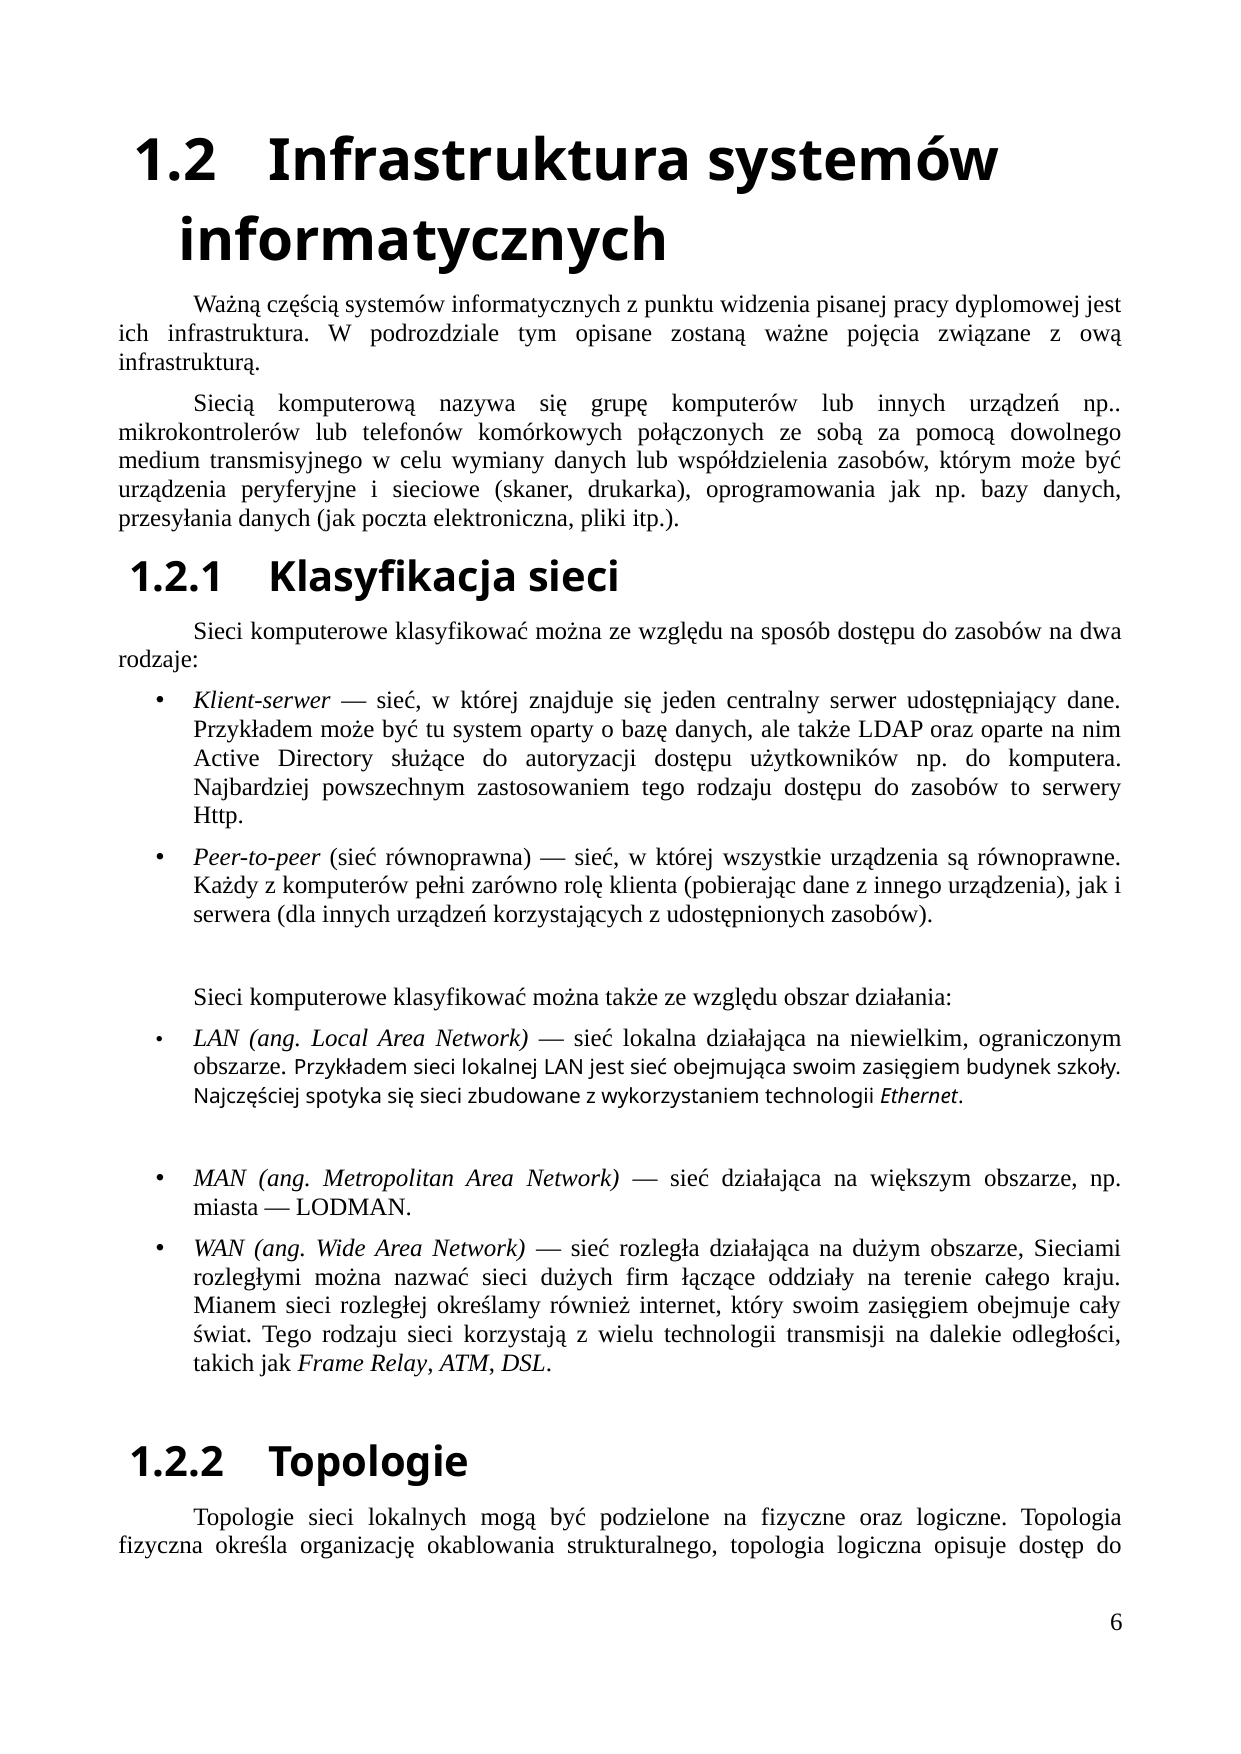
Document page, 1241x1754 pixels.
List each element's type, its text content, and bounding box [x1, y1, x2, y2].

list Peer-to-peer (sieć równoprawna) — sieć, w której wszystkie urządzenia są równoprawne. Każdy z komputerów pełni zarówno rolę klienta (pobierając dane z innego urządzenia), jak i serwera (dla innych urządzeń korzystających z udostępnionych zasobów). [156, 842, 1122, 928]
text Siecią komputerową nazywa się grupę komputerów lub innych urządzeń np.. mikrokontrolerów lub telefonów komórkowych połączonych ze sobą za pomocą dowolnego medium transmisyjnego w celu wymiany danych lub współdzielenia zasobów, którym może być urządzenia peryferyjne i sieciowe (skaner, drukarka), oprogramowania jak np. bazy danych, przesyłania danych (jak poczta elektroniczna, pliki itp.). [118, 388, 1122, 532]
list WAN (ang. Wide Area Network) — sieć rozległa działająca na dużym obszarze, Sieciami rozległymi można nazwać sieci dużych firm łączące oddziały na terenie całego kraju. Mianem sieci rozległej określamy również internet, który swoim zasięgiem obejmuje cały świat. Tego rodzaju sieci korzystają z wielu technologii transmisji na dalekie odległości, takich jak Frame Relay, ATM, DSL. [156, 1233, 1122, 1377]
list LAN (ang. Local Area Network) — sieć lokalna działająca na niewielkim, ograniczonym obszarze. Przykładem sieci lokalnej LAN jest sieć obejmująca swoim zasięgiem budynek szkoły. Najczęściej spotyka się sieci zbudowane z wykorzystaniem technologii Ethernet. [156, 1023, 1122, 1109]
subtitle Klasyfikacja sieci [118, 546, 1122, 603]
subtitle Topologie [118, 1432, 1122, 1489]
text Topologie sieci lokalnych mogą być podzielone na fizyczne oraz logiczne. Topologia fizyczna określa organizację okablowania strukturalnego, topologia logiczna opisuje dostęp do [118, 1502, 1122, 1559]
text Sieci komputerowe klasyfikować można także ze względu obszar działania: [118, 982, 1122, 1010]
list MAN (ang. Metropolitan Area Network) — sieć działająca na większym obszarze, np. miasta — LODMAN. [156, 1163, 1122, 1220]
text Sieci komputerowe klasyfikować można ze względu na sposób dostępu do zasobów na dwa rodzaje: [118, 616, 1122, 673]
list Klient-serwer — sieć, w której znajduje się jeden centralny serwer udostępniający dane. Przykładem może być tu system oparty o bazę danych, ale także LDAP oraz oparte na nim Active Directory służące do autoryzacji dostępu użytkowników np. do komputera. Najbardziej powszechnym zastosowaniem tego rodzaju dostępu do zasobów to serwery Http. [156, 686, 1122, 829]
text Ważną częścią systemów informatycznych z punktu widzenia pisanej pracy dyplomowej jest ich infrastruktura. W podrozdziale tym opisane zostaną ważne pojęcia związane z ową infrastrukturą. [118, 289, 1122, 376]
subtitle Infrastruktura systemów informatycznych [118, 118, 1122, 277]
